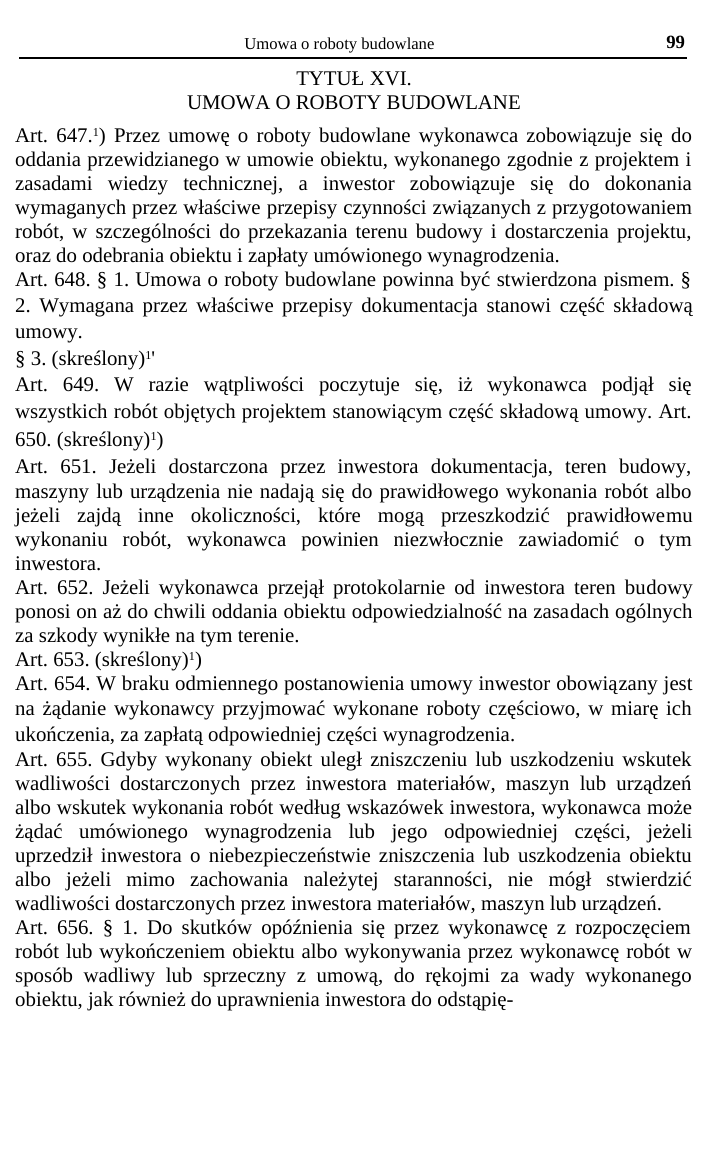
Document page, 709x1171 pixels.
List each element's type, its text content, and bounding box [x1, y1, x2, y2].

text Art. 649. W razie wątpliwości poczytuje się, iż wykonawca podjął się wszystkich robót objętych projektem stanowiącym część składową umowy. Art. 650. (skreślony)1) [15, 372, 692, 451]
text UMOWA O ROBOTY BUDOWLANE [15, 90, 692, 114]
text 99 [666, 31, 690, 53]
text Art. 655. Gdyby wykonany obiekt uległ zniszczeniu lub uszkodzeniu wskutek wadliwości dostarczonych przez inwestora materiałów, maszyn lub urządzeń albo wskutek wykonania robót według wskazówek inwestora, wykonawca może żądać umówionego wynagrodzenia lub jego odpowied­niej części, jeżeli uprzedził inwestora o niebezpieczeństwie zniszczenia lub uszkodzenia obiektu albo jeżeli mimo zachowania należytej staranności, nie mógł stwierdzić wadliwości dostarczonych przez inwestora materiałów, maszyn lub urządzeń. [15, 747, 692, 915]
text Art. 656. § 1. Do skutków opóźnienia się przez wykonawcę z rozpoczęciem robót lub wykończeniem obiektu albo wykonywania przez wykonawcę robót w sposób wadliwy lub sprzeczny z umową, do rękojmi za wady wykonanego obiektu, jak również do uprawnienia inwestora do odstąpię- [15, 915, 692, 1011]
text Art. 654. W braku odmiennego postanowienia umowy inwestor obowią­zany jest na żądanie wykonawcy przyjmować wykonane roboty częściowo, w miarę ich ukończenia, za zapłatą odpowiedniej części wynagrodzenia. [15, 671, 692, 746]
text § 3. (skreślony)1' [15, 346, 692, 369]
text Art. 651. Jeżeli dostarczona przez inwestora dokumentacja, teren budowy, maszyny lub urządzenia nie nadają się do prawidłowego wykonania robót albo jeżeli zajdą inne okoliczności, które mogą przeszkodzić prawidłowe­mu wykonaniu robót, wykonawca powinien niezwłocznie zawiadomić o tym inwestora. [15, 454, 692, 575]
text Art. 653. (skreślony)1) [15, 647, 692, 671]
text Umowa o roboty budowlane [244, 34, 529, 53]
text Art. 648. § 1. Umowa o roboty budowlane powinna być stwierdzona pismem. § 2. Wymagana przez właściwe przepisy dokumentacja stanowi część skła­dową umowy. [15, 267, 692, 343]
text Art. 647.1) Przez umowę o roboty budowlane wykonawca zobowiązuje się do oddania przewidzianego w umowie obiektu, wykonanego zgodnie z projektem i zasadami wiedzy technicznej, a inwestor zobowiązuje się do dokonania wymaganych przez właściwe przepisy czynności związanych z przygotowaniem robót, w szczególności do przekazania terenu budowy i dostarczenia projektu, oraz do odebrania obiektu i zapłaty umówionego wynagrodzenia. [15, 123, 692, 267]
text Art. 652. Jeżeli wykonawca przejął protokolarnie od inwestora teren bu­dowy ponosi on aż do chwili oddania obiektu odpowiedzialność na zasa­dach ogólnych za szkody wynikłe na tym terenie. [15, 575, 692, 647]
text TYTUŁ XVI. [15, 66, 692, 90]
